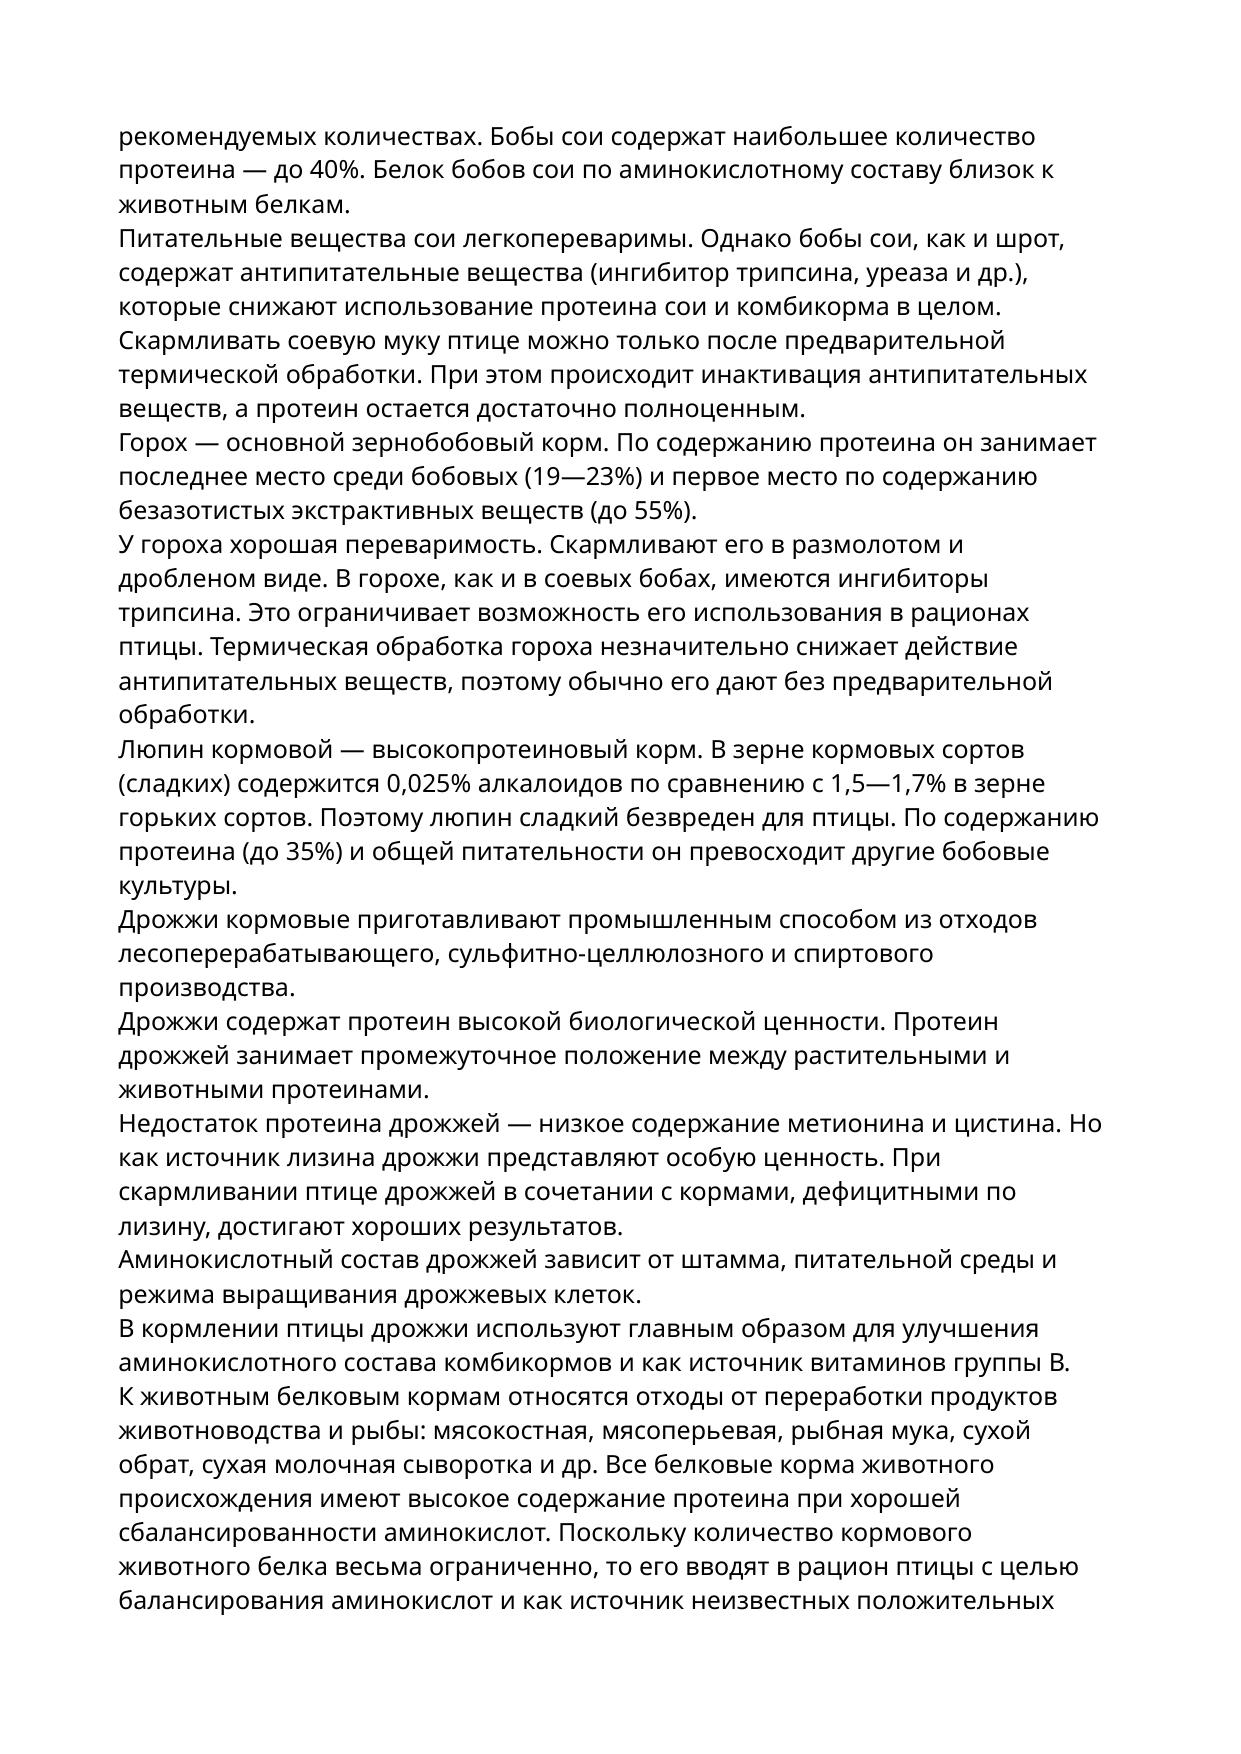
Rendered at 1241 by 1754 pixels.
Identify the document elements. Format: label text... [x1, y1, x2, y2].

text рекомендуемых количествах. Бобы сои содержат наибольшее количество протеина — до 40%. Белок бобов сои по аминокислотному составу близок к животным белкам. Питательные вещества сои легкопереваримы. Однако бобы сои, как и шрот, содержат антипитательные вещества (ингибитор трипсина, уреаза и др.), которые снижают использование протеина сои и комбикорма в целом. Скармливать соевую муку птице можно только после предварительной термической обработки. При этом происходит инактивация антипитательных веществ, а протеин остается достаточно полноценным. Горох — основной зернобобовый корм. По содержанию протеина он занимает последнее место среди бобовых (19—23%) и первое место по содержанию безазотистых экстрактивных веществ (до 55%). У гороха хорошая переваримость. Скармливают его в размолотом и дробленом виде. В горохе, как и в соевых бобах, имеются ингибиторы трипсина. Это ограничивает возможность его использования в рационах птицы. Термическая обработка гороха незначительно снижает действие антипитательных веществ, поэтому обычно его дают без предварительной обработки. Люпин кормовой — высокопротеиновый корм. В зерне кормовых сортов (сладких) содержится 0,025% алкалоидов по сравнению с 1,5—1,7% в зерне горьких сортов. Поэтому люпин сладкий безвреден для птицы. По содержанию протеина (до 35%) и общей питательности он превосходит другие бобовые культуры. Дрожжи кормовые приготавливают промышленным способом из отходов лесоперерабатывающего, сульфитно-целлюлозного и спиртового производства. Дрожжи содержат протеин высокой биологической ценности. Протеин дрожжей занимает промежуточное положение между растительными и животными протеинами. Недостаток протеина дрожжей — низкое содержание метионина и цистина. Ho как источник лизина дрожжи представляют особую ценность. При скармливании птице дрожжей в сочетании с кормами, дефицитными по лизину, достигают хороших результатов. Аминокислотный состав дрожжей зависит от штамма, питательной среды и режима выращивания дрожжевых клеток. В кормлении птицы дрожжи используют главным образом для улучшения аминокислотного состава комбикормов и как источник витаминов группы В. К животным белковым кормам относятся отходы от переработки продуктов животноводства и рыбы: мясокостная, мясоперьевая, рыбная мука, сухой обрат, сухая молочная сыворотка и др. Все белковые корма животного происхождения имеют высокое содержание протеина при хорошей сбалансированности аминокислот. Поскольку количество кормового животного белка весьма ограниченно, то его вводят в рацион птицы с целью балансирования аминокислот и как источник неизвестных положительных [118, 118, 1106, 1617]
